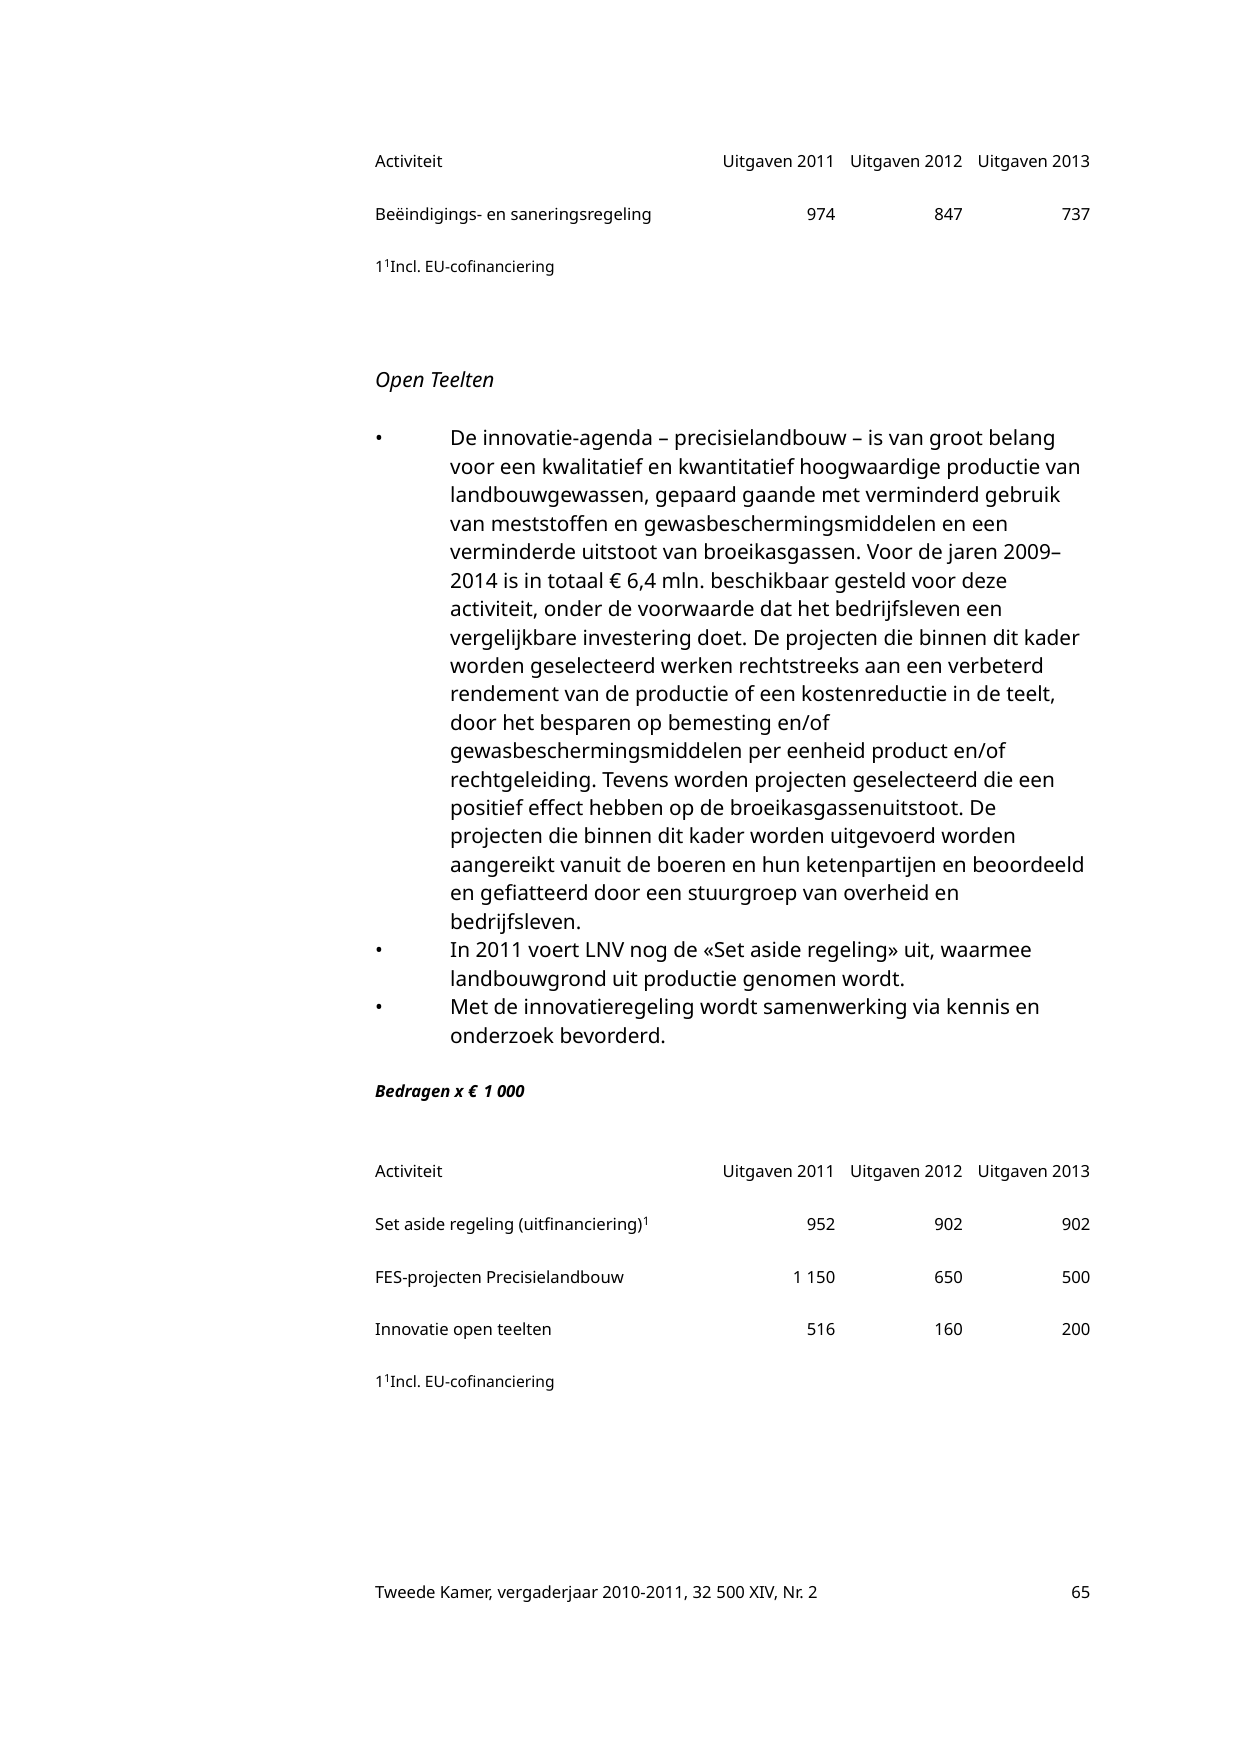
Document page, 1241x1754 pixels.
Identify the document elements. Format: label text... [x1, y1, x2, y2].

table_cell Innovatie open teelten [375, 1318, 708, 1371]
table_cell 200 [963, 1318, 1090, 1371]
table_cell 1 150 [708, 1265, 835, 1318]
table_header Uitgaven 2013 [963, 1160, 1090, 1212]
table_cell 737 [963, 203, 1090, 255]
list In 2011 voert LNV nog de «Set aside regeling» uit, waarmee landbouwgrond uit productie genomen wordt. [375, 935, 1090, 992]
table_cell 11Incl. EU-cofinanciering [375, 1371, 1090, 1422]
table_cell 500 [963, 1265, 1090, 1318]
table_cell 11Incl. EU-cofinanciering [375, 255, 1090, 307]
table_header Uitgaven 2011 [708, 1160, 835, 1212]
table_cell Beëindigings- en saneringsregeling [375, 203, 708, 255]
text Bedragen x € 1 000 [375, 1079, 1090, 1102]
text Open Teelten [375, 365, 1090, 393]
table_header Activiteit [375, 150, 708, 203]
table_cell 650 [835, 1265, 963, 1318]
table_cell 952 [708, 1213, 835, 1265]
table_header Uitgaven 2013 [963, 150, 1090, 203]
table_cell Set aside regeling (uitfinanciering)1 [375, 1213, 708, 1265]
list Met de innovatieregeling wordt samenwerking via kennis en onderzoek bevorderd. [375, 992, 1090, 1049]
table_header Uitgaven 2012 [835, 150, 963, 203]
table_cell 902 [835, 1213, 963, 1265]
table_cell 902 [963, 1213, 1090, 1265]
table_cell 160 [835, 1318, 963, 1371]
table_cell FES-projecten Precisielandbouw [375, 1265, 708, 1318]
table_cell 974 [708, 203, 835, 255]
table_header Uitgaven 2012 [835, 1160, 963, 1212]
list De innovatie-agenda – precisielandbouw – is van groot belang voor een kwalitatief en kwantitatief hoogwaardige productie van landbouwgewassen, gepaard gaande met verminderd gebruik van meststoffen en gewasbeschermingsmiddelen en een verminderde uitstoot van broeikasgassen. Voor de jaren 2009–2014 is in totaal € 6,4 mln. beschikbaar gesteld voor deze activiteit, onder de voorwaarde dat het bedrijfsleven een vergelijkbare investering doet. De projecten die binnen dit kader worden geselecteerd werken rechtstreeks aan een verbeterd rendement van de productie of een kostenreductie in de teelt, door het besparen op bemesting en/of gewasbeschermingsmiddelen per eenheid product en/of rechtgeleiding. Tevens worden projecten geselecteerd die een positief effect hebben op de broeikasgassenuitstoot. De projecten die binnen dit kader worden uitgevoerd worden aangereikt vanuit de boeren en hun ketenpartijen en beoordeeld en gefiatteerd door een stuurgroep van overheid en bedrijfsleven. [375, 423, 1090, 935]
table_header Activiteit [375, 1160, 708, 1212]
table_cell 516 [708, 1318, 835, 1371]
table_header Uitgaven 2011 [708, 150, 835, 203]
table_cell 847 [835, 203, 963, 255]
